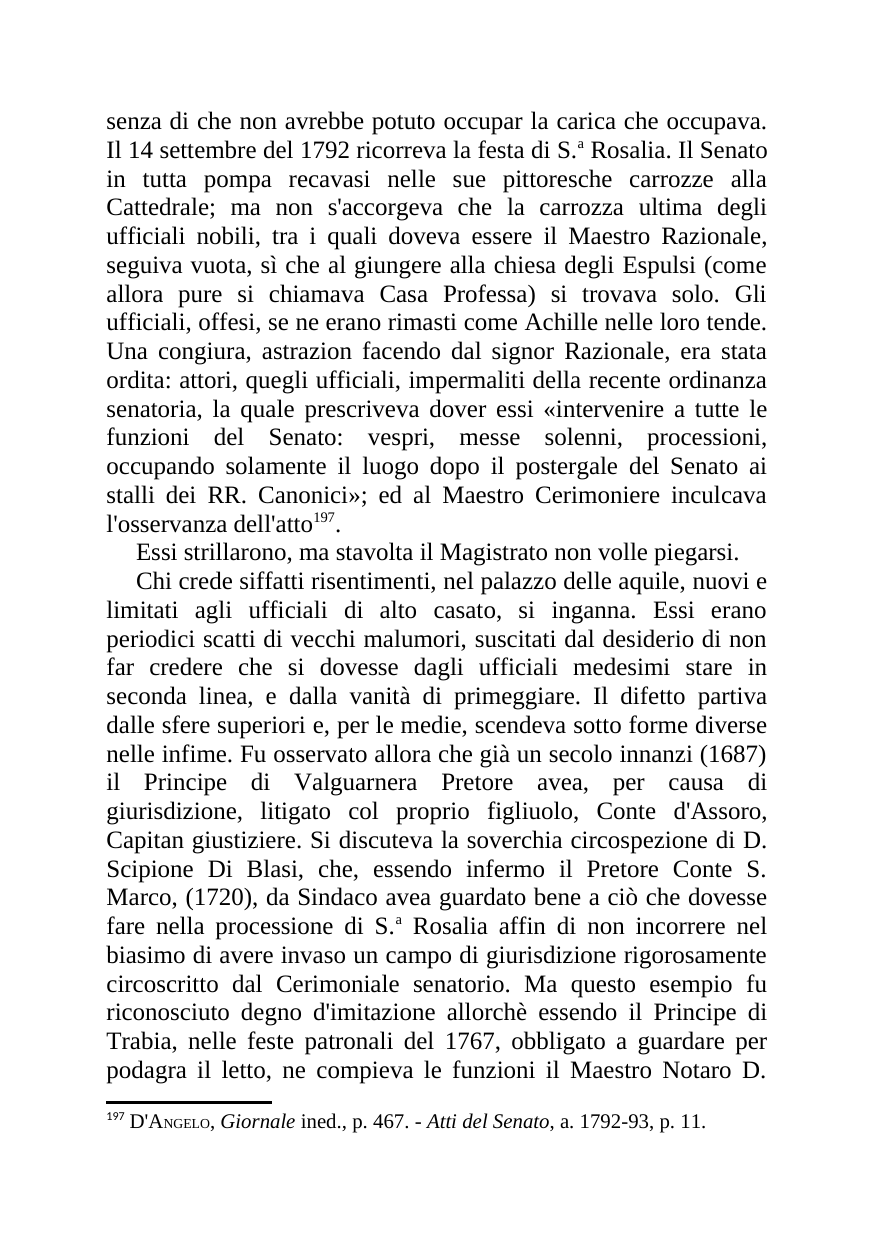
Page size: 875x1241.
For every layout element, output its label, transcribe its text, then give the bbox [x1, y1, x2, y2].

text senza di che non avrebbe potuto occupar la carica che occupava. Il 14 settembre del 1792 ricorreva la festa di S.a Rosalia. Il Senato in tutta pompa recavasi nelle sue pittoresche carrozze alla Cattedrale; ma non s'accorgeva che la carrozza ultima degli ufficiali nobili, tra i quali doveva essere il Maestro Razionale, seguiva vuota, sì che al giungere alla chiesa degli Espulsi (come allora pure si chiamava Casa Professa) si trovava solo. Gli ufficiali, offesi, se ne erano rimasti come Achille nelle loro tende. Una congiura, astrazion facendo dal signor Razionale, era stata ordita: attori, quegli ufficiali, impermaliti della recente ordinanza senatoria, la quale prescriveva dover essi «intervenire a tutte le funzioni del Senato: vespri, messe solenni, processioni, occupando solamente il luogo dopo il postergale del Senato ai stalli dei RR. Canonici»; ed al Maestro Cerimoniere inculcava l'osservanza dell'atto. [106, 106, 768, 537]
text D'Angelo, Giornale ined., p. 467. - Atti del Senato, a. 1792-93, p. 11. [106, 1108, 768, 1134]
text Essi strillarono, ma stavolta il Magistrato non volle piegarsi. [106, 537, 768, 566]
text Chi crede siffatti risentimenti, nel palazzo delle aquile, nuovi e limitati agli ufficiali di alto casato, si inganna. Essi erano periodici scatti di vecchi malumori, suscitati dal desiderio di non far credere che si dovesse dagli ufficiali medesimi stare in seconda linea, e dalla vanità di primeggiare. Il difetto partiva dalle sfere superiori e, per le medie, scendeva sotto forme diverse nelle infime. Fu osservato allora che già un secolo innanzi (1687) il Principe di Valguarnera Pretore avea, per causa di giurisdizione, litigato col proprio figliuolo, Conte d'Assoro, Capitan giustiziere. Si discuteva la soverchia circospezione di D. Scipione Di Blasi, che, essendo infermo il Pretore Conte S. Marco, (1720), da Sindaco avea guardato bene a ciò che dovesse fare nella processione di S.a Rosalia affin di non incorrere nel biasimo di avere invaso un campo di giurisdizione rigorosamente circoscritto dal Cerimoniale senatorio. Ma questo esempio fu riconosciuto degno d'imitazione allorchè essendo il Principe di Trabia, nelle feste patronali del 1767, obbligato a guardare per podagra il letto, ne compieva le funzioni il Maestro Notaro D. [106, 566, 768, 1084]
